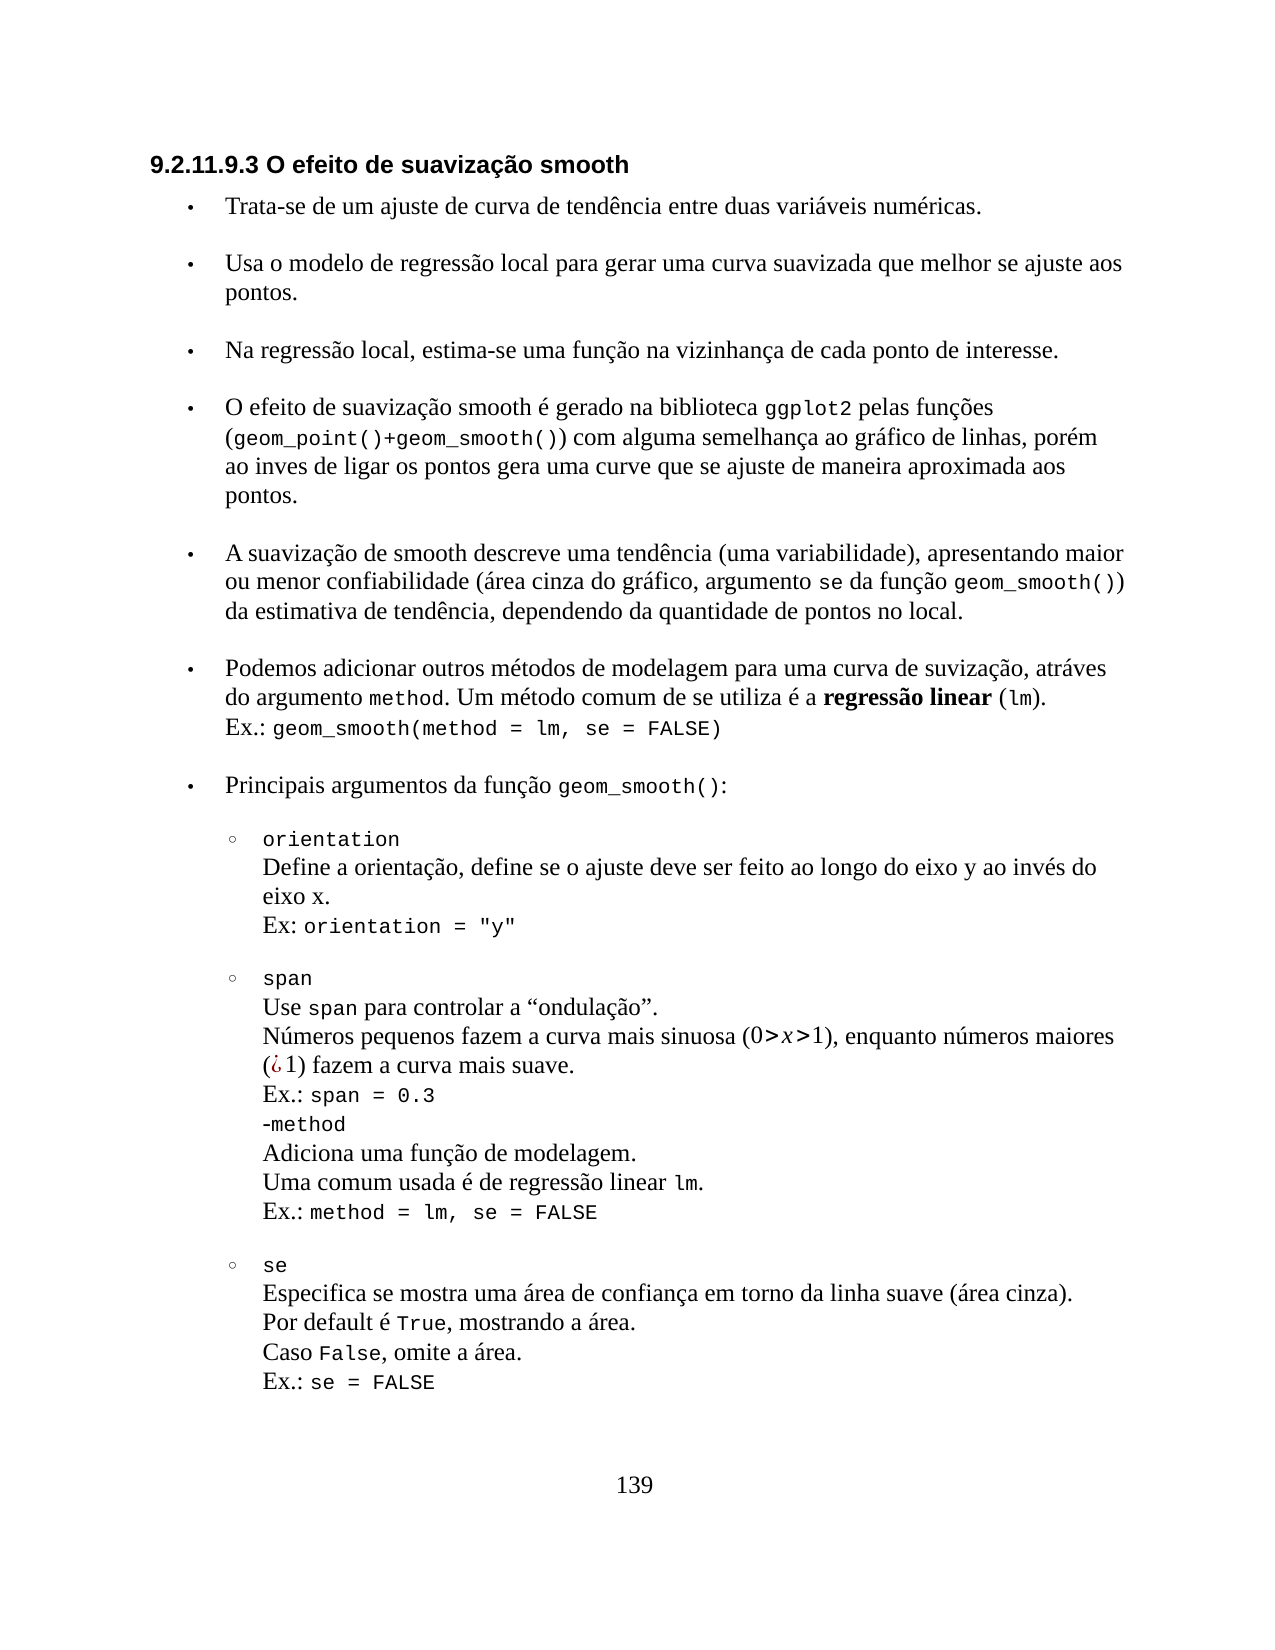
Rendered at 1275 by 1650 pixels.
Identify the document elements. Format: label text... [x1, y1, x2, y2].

list A suavização de smooth descreve uma tendência (uma variabilidade), apresentando maior ou menor confiabilidade (área cinza do gráfico, argumento se da função geom_smooth()) da estimativa de tendência, dependendo da quantidade de pontos no local. [187, 538, 1125, 653]
list se Especifica se mostra uma área de confiança em torno da linha suave (área cinza). Por default é True, mostrando a área. Caso False, omite a área. Ex.: se = FALSE [225, 1254, 1125, 1424]
list Na regressão local, estima-se uma função na vizinhança de cada ponto de interesse. [187, 335, 1125, 392]
list orientation Define a orientação, define se o ajuste deve ser feito ao longo do eixo y ao invés do eixo x. Ex: orientation = "y" [225, 828, 1125, 968]
list Podemos adicionar outros métodos de modelagem para uma curva de suvização, atráves do argumento method. Um método comum de se utiliza é a regressão linear (lm). Ex.: geom_smooth(method = lm, se = FALSE) [187, 653, 1125, 770]
list O efeito de suavização smooth é gerado na biblioteca ggplot2 pelas funções (geom_point()+geom_smooth()) com alguma semelhança ao gráfico de linhas, porém ao inves de ligar os pontos gera uma curve que se ajuste de maneira aproximada aos pontos. [187, 392, 1125, 538]
list Usa o modelo de regressão local para gerar uma curva suavizada que melhor se ajuste aos pontos. [187, 248, 1125, 335]
subtitle 9.2.11.9.3 O efeito de suavização smooth [150, 150, 1125, 178]
list span Use span para controlar a “ondulação”. Números pequenos fazem a curva mais sinuosa (), enquanto números maiores () fazem a curva mais suave. Ex.: span = 0.3 -method Adiciona uma função de modelagem. Uma comum usada é de regressão linear lm. Ex.: method = lm, se = FALSE [225, 968, 1125, 1254]
list Principais argumentos da função geom_smooth(): [187, 770, 1125, 828]
list Trata-se de um ajuste de curva de tendência entre duas variáveis numéricas. [187, 191, 1125, 248]
